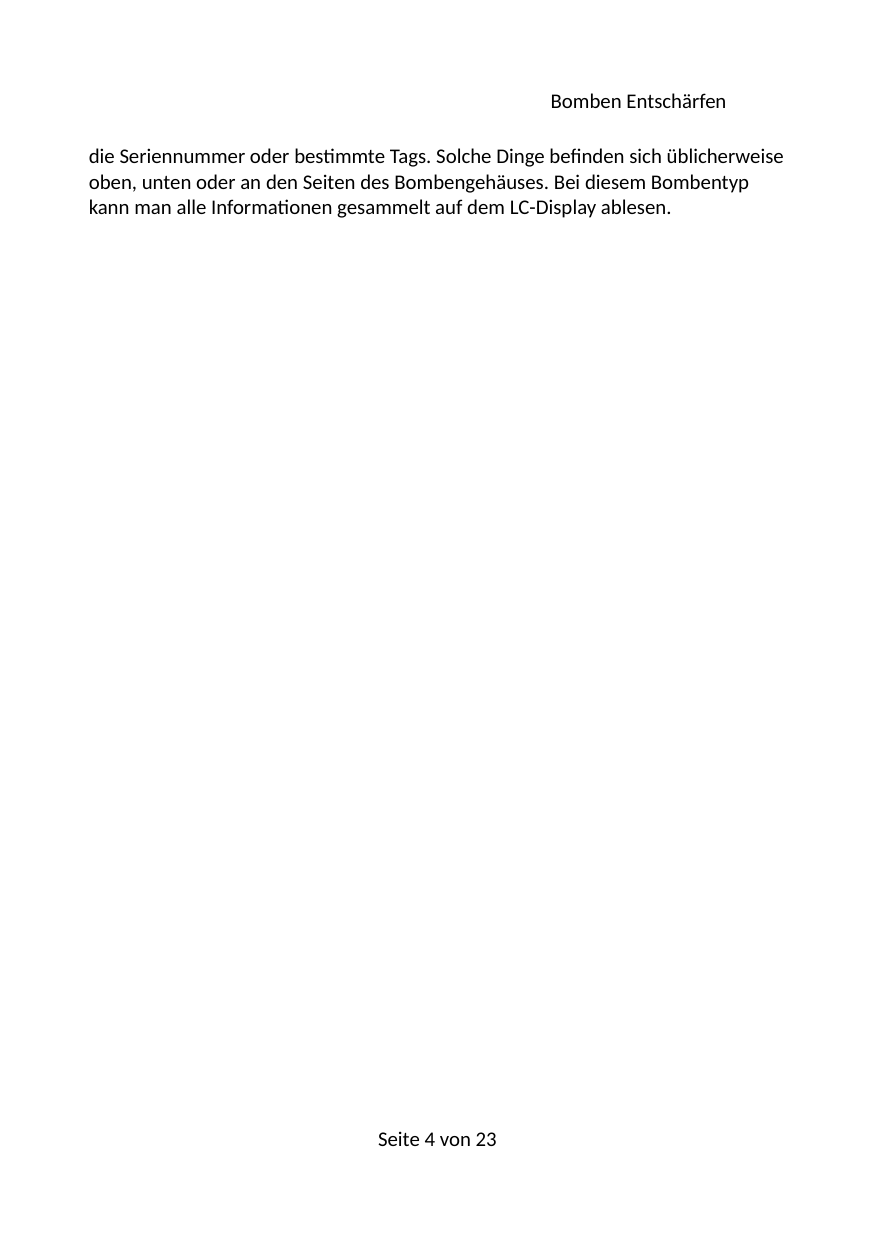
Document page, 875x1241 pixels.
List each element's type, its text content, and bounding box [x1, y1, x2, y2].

text die Seriennummer oder bestimmte Tags. Solche Dinge befinden sich üblicherweise oben, unten oder an den Seiten des Bombengehäuses. Bei diesem Bombentyp kann man alle Informationen gesammelt auf dem LC-Display ablesen. [88, 143, 786, 220]
